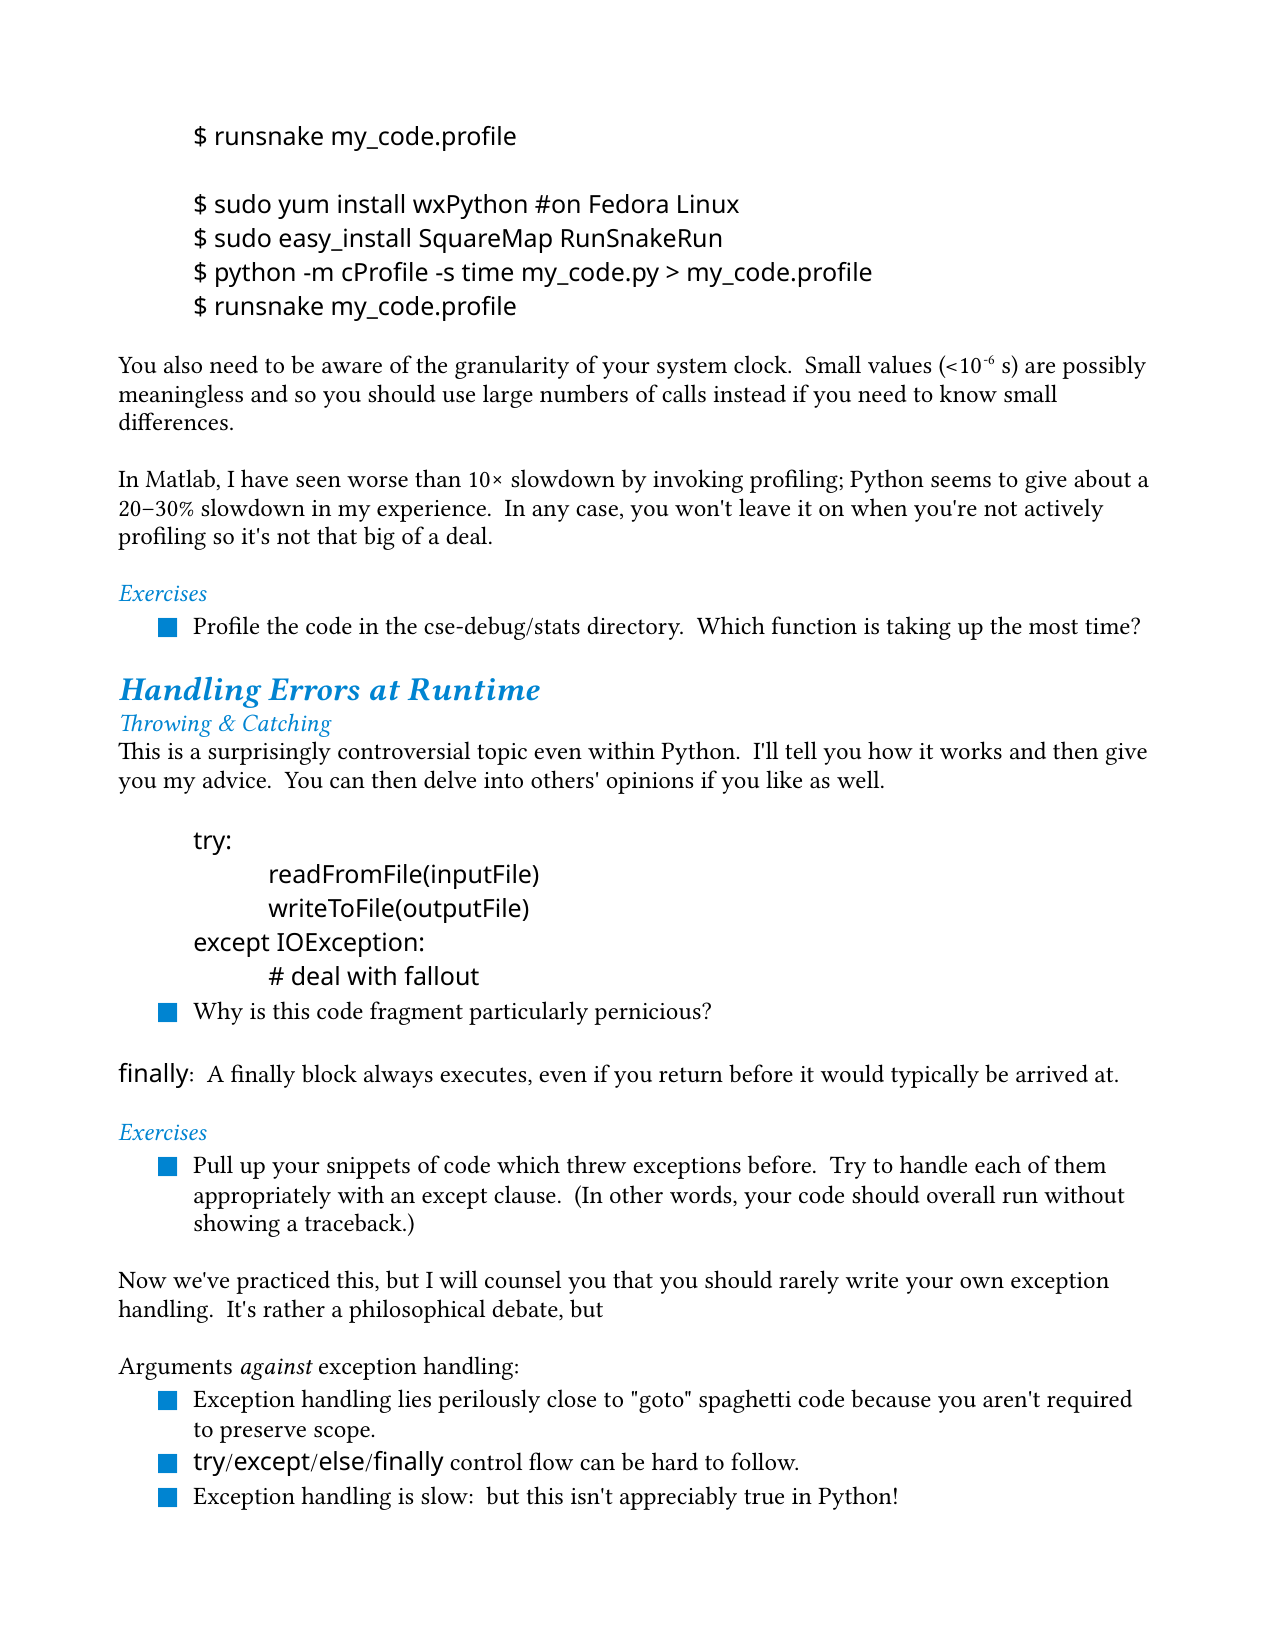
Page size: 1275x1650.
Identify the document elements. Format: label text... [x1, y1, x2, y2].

text $ sudo easy_install SquareMap RunSnakeRun [118, 220, 1157, 254]
text $ python -m cProfile -s time my_code.py > my_code.profile [118, 254, 1157, 288]
text try: [193, 823, 1157, 857]
text $ sudo yum install wxPython #on Fedora Linux [118, 186, 1157, 220]
list try/except/else/finally control flow can be hard to follow. [156, 1443, 1157, 1477]
text Handling Errors at Runtime [118, 671, 1157, 708]
text Exercises [118, 1118, 1157, 1147]
text Throwing & Catching [118, 708, 1157, 737]
text finally: A finally block always executes, even if you return before it would typically be arrived at. [118, 1056, 1157, 1090]
text # deal with fallout [193, 959, 1157, 993]
text In Matlab, I have seen worse than 10× slowdown by invoking profiling; Python seems to give about a 20–30% slowdown in my experience. In any case, you won't leave it on when you're not actively profiling so it's not that big of a deal. [118, 465, 1157, 551]
text Now we've practiced this, but I will counsel you that you should rarely write your own exception handling. It's rather a philosophical debate, but [118, 1266, 1157, 1323]
text You also need to be aware of the granularity of your system clock. Small values (<10-6 s) are possibly meaningless and so you should use large numbers of calls instead if you need to know small differences. [118, 351, 1157, 437]
text Exercises [118, 579, 1157, 608]
text except IOException: [193, 925, 1157, 959]
text writeToFile(outputFile) [193, 891, 1157, 925]
list Exception handling lies perilously close to "goto" spaghetti code because you aren't required to preserve scope. [156, 1381, 1157, 1443]
text This is a surprisingly controversial topic even within Python. I'll tell you how it works and then give you my advice. You can then delve into others' opinions if you like as well. [118, 737, 1157, 794]
text Arguments against exception handling: [118, 1352, 1157, 1381]
list Exception handling is slow: but this isn't appreciably true in Python! [156, 1477, 1157, 1511]
list Profile the code in the cse-debug/stats directory. Which function is taking up the most time? [156, 608, 1157, 642]
list Pull up your snippets of code which threw exceptions before. Try to handle each of them appropriately with an except clause. (In other words, your code should overall run without showing a traceback.) [156, 1147, 1157, 1238]
text $ runsnake my_code.profile [118, 288, 1157, 322]
text readFromFile(inputFile) [193, 857, 1157, 891]
list Why is this code fragment particularly pernicious? [156, 993, 1157, 1027]
text $ runsnake my_code.profile [118, 118, 1157, 152]
